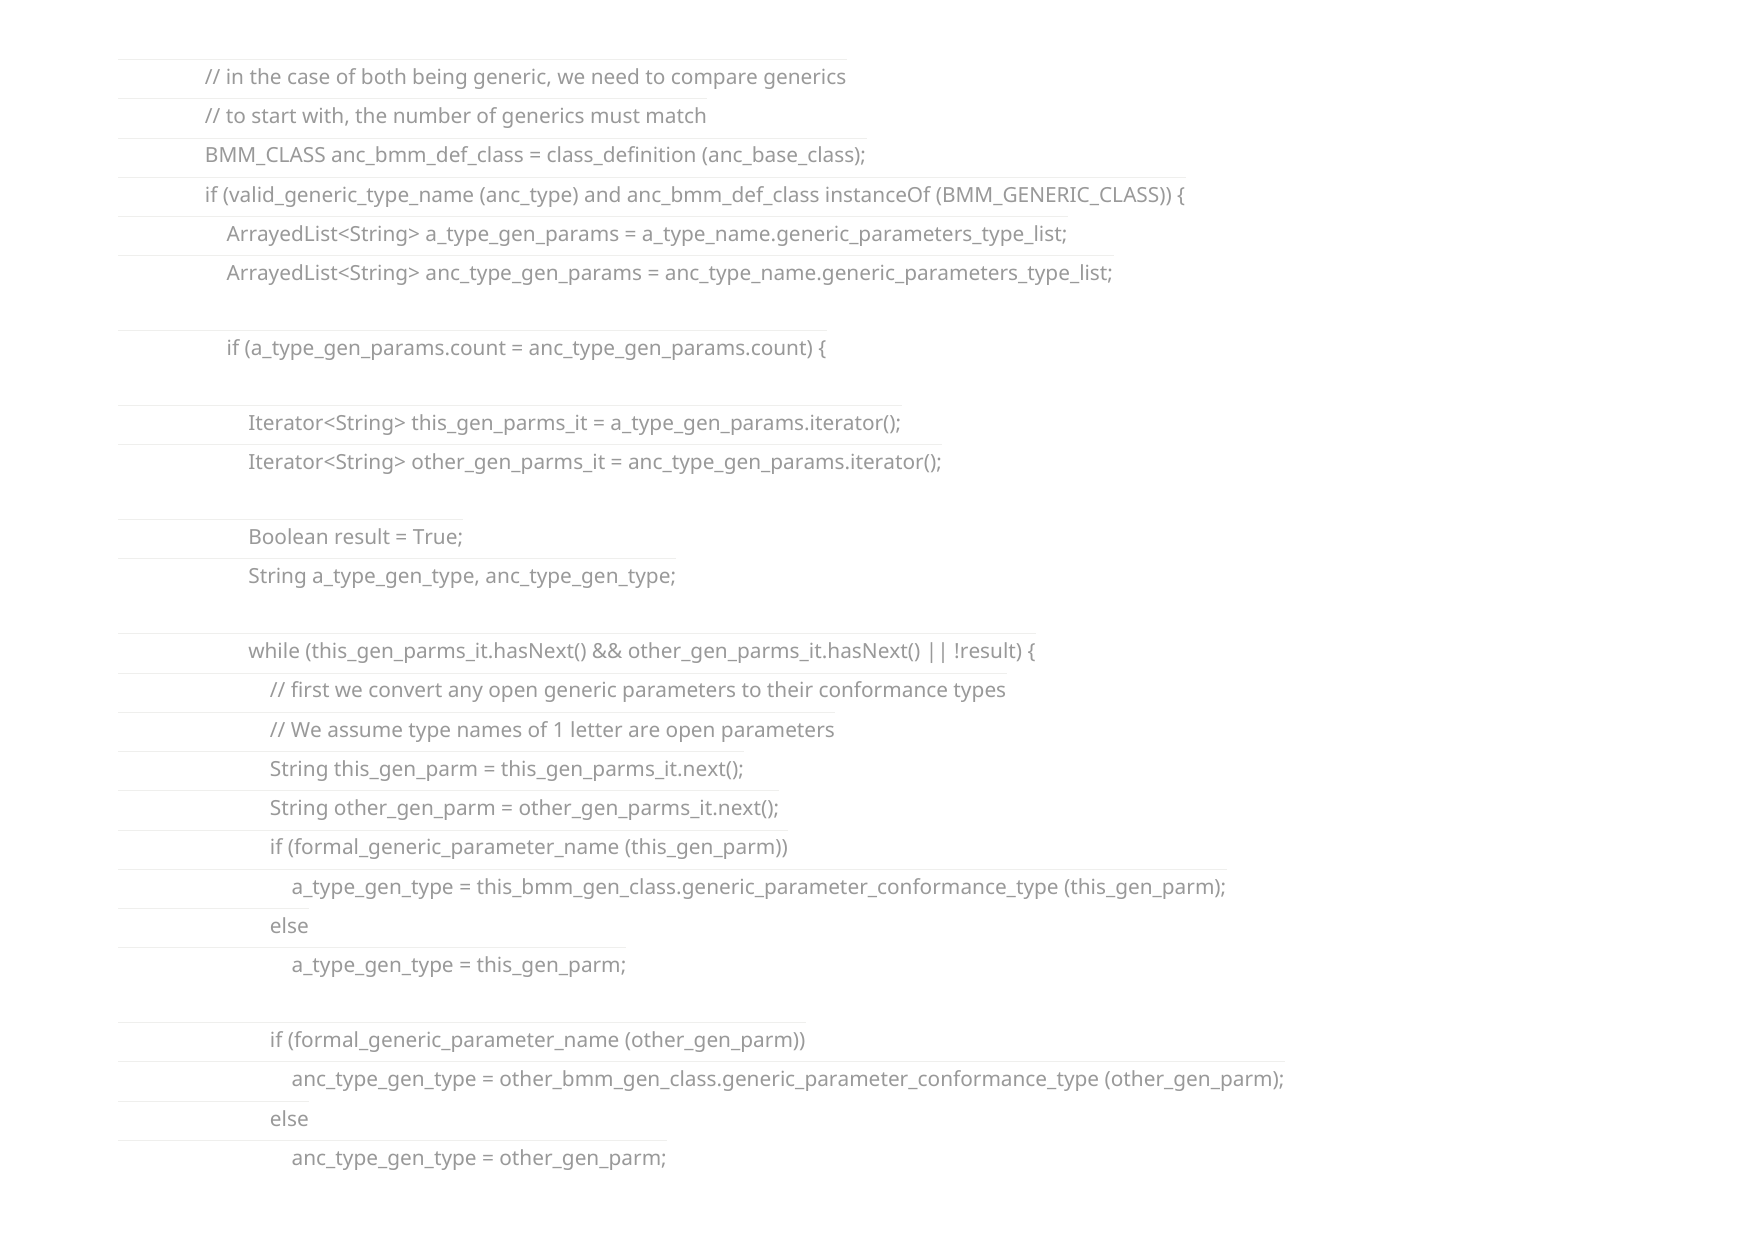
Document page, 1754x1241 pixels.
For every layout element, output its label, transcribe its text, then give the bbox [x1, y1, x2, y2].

text String a_type_gen_type, anc_type_gen_type; [118, 558, 1695, 590]
text Iterator<String> other_gen_parms_it = anc_type_gen_params.iterator(); [118, 444, 1695, 476]
text else [118, 908, 1695, 939]
text a_type_gen_type = this_gen_parm; [118, 947, 1695, 979]
text if (a_type_gen_params.count = anc_type_gen_params.count) { [118, 330, 1695, 362]
text Iterator<String> this_gen_parms_it = a_type_gen_params.iterator(); [118, 405, 1695, 436]
text if (formal_generic_parameter_name (this_gen_parm)) [118, 829, 1695, 861]
text ArrayedList<String> anc_type_gen_params = anc_type_name.generic_parameters_type_list; [118, 255, 1695, 287]
text BMM_CLASS anc_bmm_def_class = class_definition (anc_base_class); [118, 138, 1695, 169]
text anc_type_gen_type = other_bmm_gen_class.generic_parameter_conformance_type (other_gen_parm); [118, 1061, 1695, 1093]
text anc_type_gen_type = other_gen_parm; [118, 1140, 1695, 1171]
text String other_gen_parm = other_gen_parms_it.next(); [118, 790, 1695, 822]
text Boolean result = True; [118, 519, 1695, 551]
text a_type_gen_type = this_bmm_gen_class.generic_parameter_conformance_type (this_gen_parm); [118, 869, 1695, 900]
text else [118, 1101, 1695, 1132]
text String this_gen_parm = this_gen_parms_it.next(); [118, 751, 1695, 782]
text // to start with, the number of generics must match [118, 98, 1695, 130]
text if (formal_generic_parameter_name (other_gen_parm)) [118, 1022, 1695, 1053]
text // first we convert any open generic parameters to their conformance types [118, 672, 1695, 704]
text // We assume type names of 1 letter are open parameters [118, 712, 1695, 743]
text // in the case of both being generic, we need to compare generics [118, 59, 1695, 91]
text while (this_gen_parms_it.hasNext() && other_gen_parms_it.hasNext() || !result) { [118, 633, 1695, 664]
text if (valid_generic_type_name (anc_type) and anc_bmm_def_class instanceOf (BMM_GENERIC_CLASS)) { [118, 177, 1695, 208]
text ArrayedList<String> a_type_gen_params = a_type_name.generic_parameters_type_list; [118, 216, 1695, 248]
